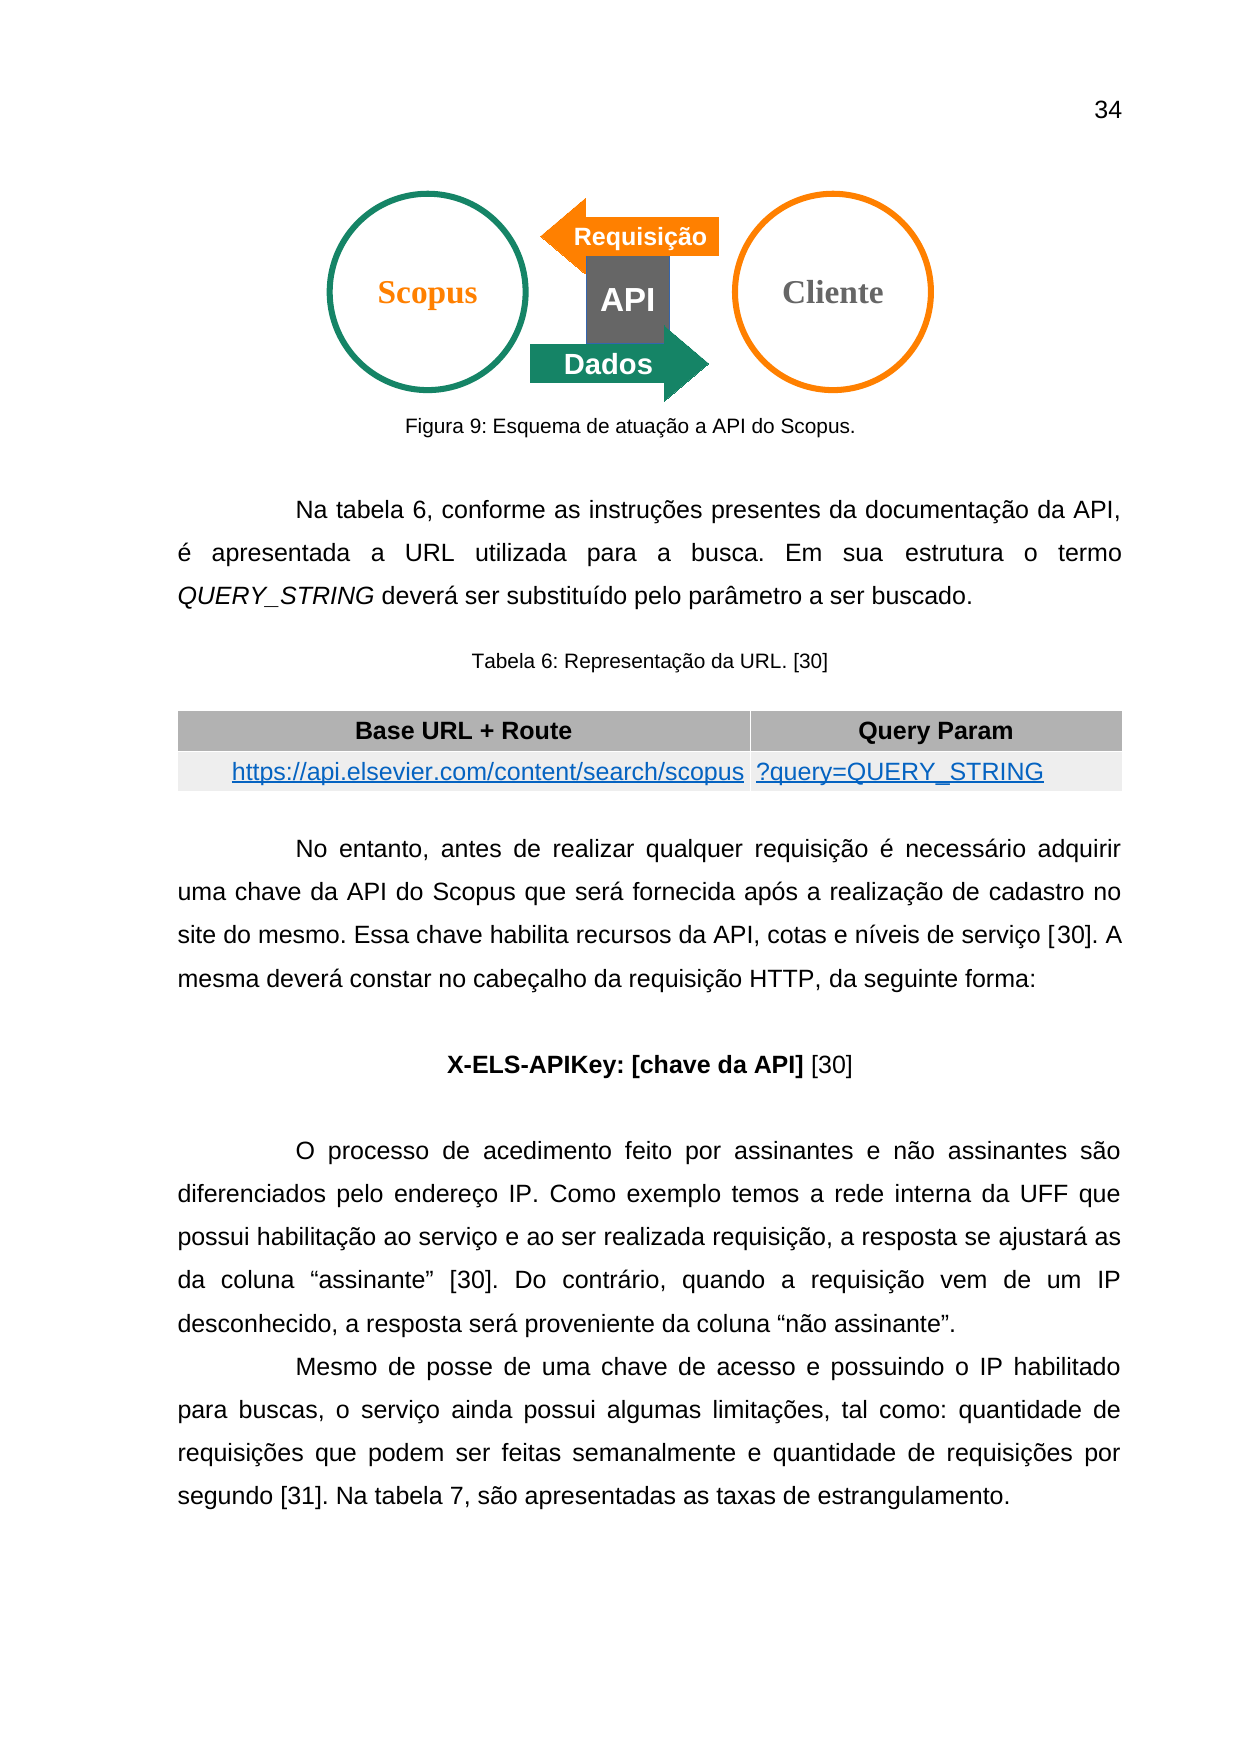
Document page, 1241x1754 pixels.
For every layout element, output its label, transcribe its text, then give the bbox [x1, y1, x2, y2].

text No entanto, antes de realizar qualquer requisição é necessário adquirir uma chave da API do Scopus que será fornecida após a realização de cadastro no site do mesmo. Essa chave habilita recursos da API, cotas e níveis de serviço [30]. A mesma deverá constar no cabeçalho da requisição HTTP, da seguinte forma: [177, 834, 1122, 992]
text Mesmo de posse de uma chave de acesso e possuindo o IP habilitado para buscas, o serviço ainda possui algumas limitações, tal como: quantidade de requisições que podem ser feitas semanalmente e quantidade de requisições por segundo [31]. Na tabela 7, são apresentadas as taxas de estrangulamento. [177, 1352, 1122, 1510]
table_cell https://api.elsevier.com/content/search/scopus [178, 752, 750, 791]
text X-ELS-APIKey: [chave da API] [30] [177, 1050, 1122, 1078]
text Figura 9: Esquema de atuação a API do Scopus. [327, 219, 934, 437]
table_cell ?query=QUERY_STRING [751, 752, 1122, 791]
text O processo de acedimento feito por assinantes e não assinantes são diferenciados pelo endereço IP. Como exemplo temos a rede interna da UFF que possui habilitação ao serviço e ao ser realizada requisição, a resposta se ajustará as da coluna “assinante” [30]. Do contrário, quando a requisição vem de um IP desconhecido, a resposta será proveniente da coluna “não assinante”. [177, 1136, 1122, 1337]
text Na tabela 6, conforme as instruções presentes da documentação da API, é apresentada a URL utilizada para a busca. Em sua estrutura o termo QUERY_STRING deverá ser substituído pelo parâmetro a ser buscado. [177, 495, 1122, 610]
table_header Base URL + Route [178, 711, 750, 751]
table_header Query Param [751, 711, 1122, 751]
text Tabela 6: Representação da URL. [30] [177, 649, 1122, 673]
